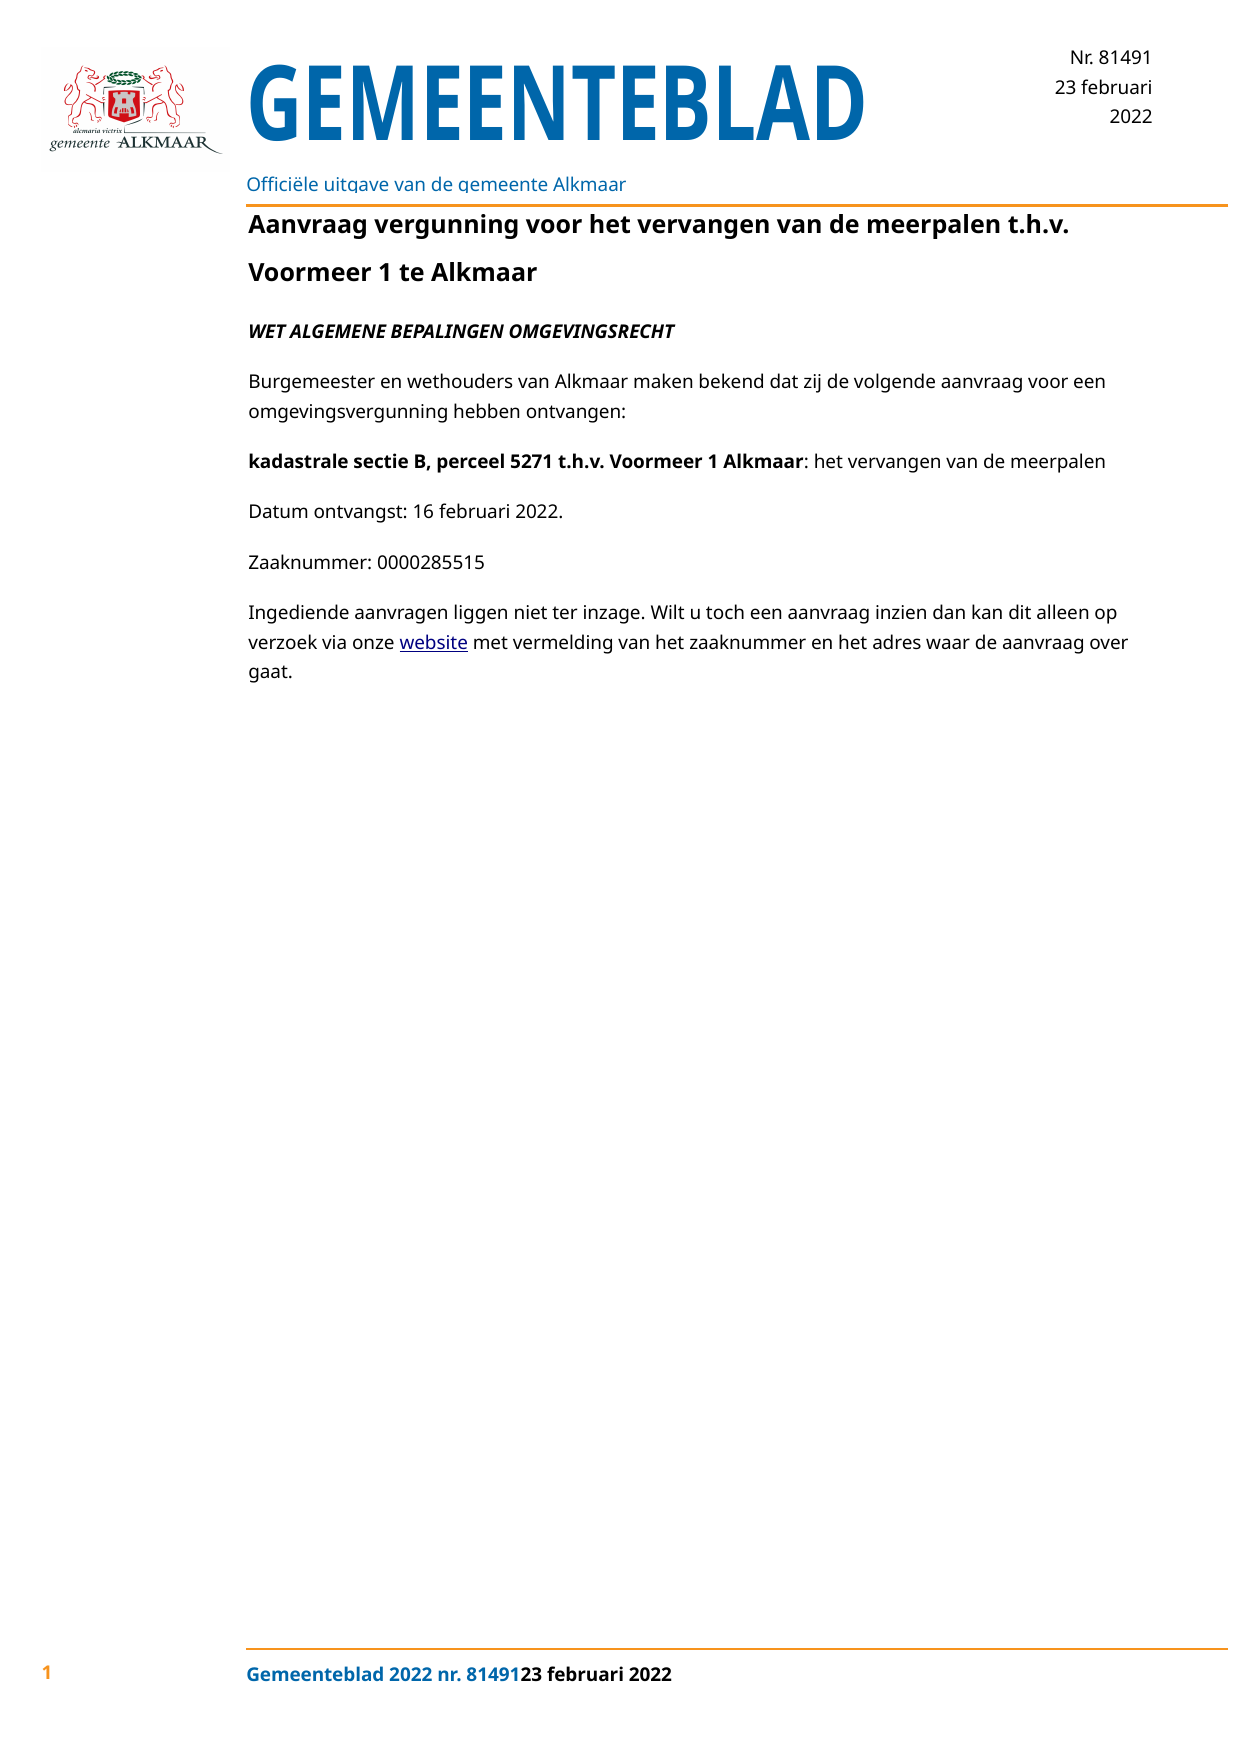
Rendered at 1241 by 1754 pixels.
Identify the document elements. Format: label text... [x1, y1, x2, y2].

text Datum ontvangst: 16 februari 2022. [248, 499, 1152, 524]
text kadastrale sectie B, perceel 5271 t.h.v. Voormeer 1 Alkmaar: het vervangen van de meerpalen [248, 448, 1152, 474]
text Aanvraag vergunning voor het vervangen van de meerpalen t.h.v. Voormeer 1 te Alkmaar [248, 207, 1152, 288]
text Burgemeester en wethouders van Alkmaar maken bekend dat zij de volgende aanvraag voor een omgevingsvergunning hebben ontvangen: [248, 368, 1152, 424]
picture [41, 47, 231, 172]
text Ingediende aanvragen liggen niet ter inzage. Wilt u toch een aanvraag inzien dan kan dit alleen op verzoek via onze website met vermelding van het zaaknummer en het adres waar de aanvraag over gaat. [248, 599, 1152, 684]
text WET ALGEMENE BEPALINGEN OMGEVINGSRECHT [248, 318, 1152, 344]
text Zaaknummer: 0000285515 [248, 549, 1152, 575]
